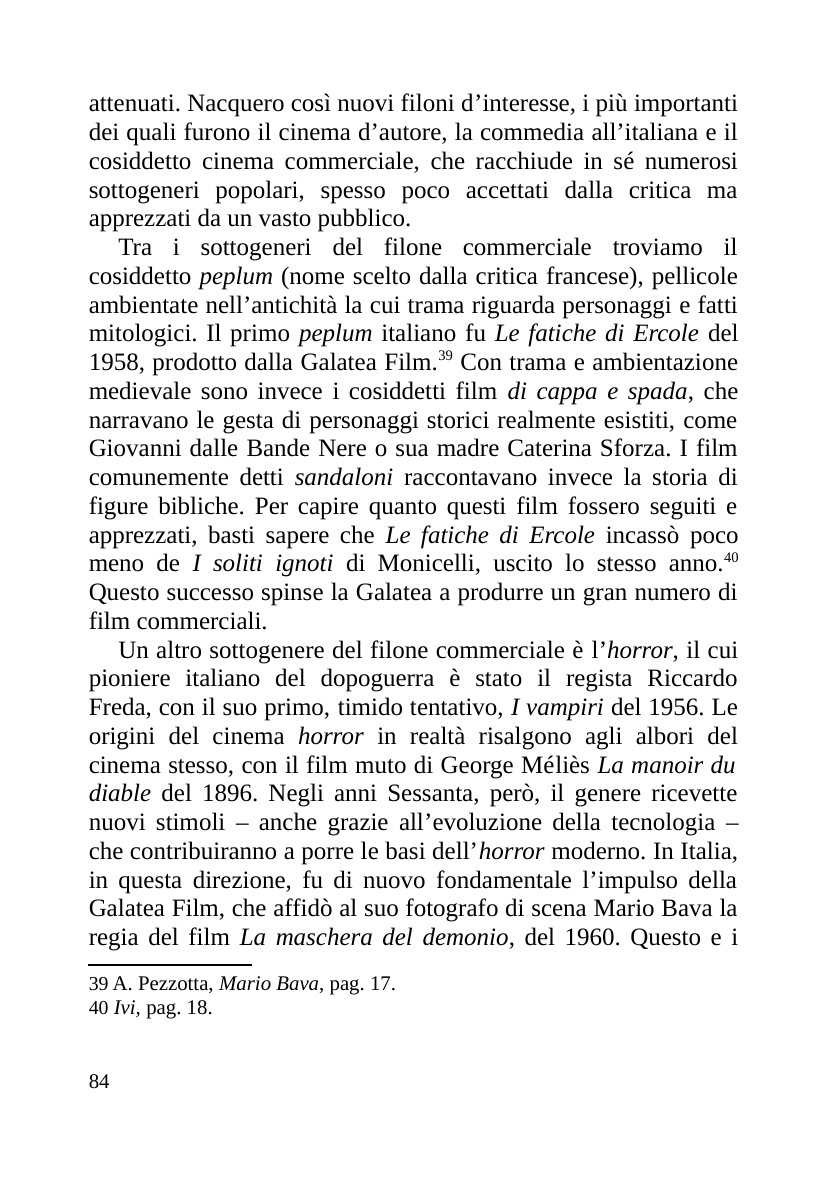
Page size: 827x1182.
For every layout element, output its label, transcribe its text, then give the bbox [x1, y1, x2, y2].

text Tra i sottogeneri del filone commerciale troviamo il cosiddetto peplum (nome scelto dalla critica francese), pellicole ambientate nell’antichità la cui trama riguarda personaggi e fatti mitologici. Il primo peplum italiano fu Le fatiche di Ercole del 1958, prodotto dalla Galatea Film. Con trama e ambientazione medievale sono invece i cosiddetti film di cappa e spada, che narravano le gesta di personaggi storici realmente esistiti, come Giovanni dalle Bande Nere o sua madre Caterina Sforza. I film comunemente detti sandaloni raccontavano invece la storia di figure bibliche. Per capire quanto questi film fossero seguiti e apprezzati, basti sapere che Le fatiche di Ercole incassò poco meno de I soliti ignoti di Monicelli, uscito lo stesso anno. Questo successo spinse la Galatea a produrre un gran numero di film commerciali. [88, 232, 738, 635]
text A. Pezzotta, Mario Bava, pag. 17. [88, 971, 738, 995]
text attenuati. Nacquero così nuovi filoni d’interesse, i più importanti dei quali furono il cinema d’autore, la commedia all’italiana e il cosiddetto cinema commerciale, che racchiude in sé numerosi sottogeneri popolari, spesso poco accettati dalla critica ma apprezzati da un vasto pubblico. [88, 88, 738, 232]
text Un altro sottogenere del filone commerciale è l’horror, il cui pioniere italiano del dopoguerra è stato il regista Riccardo Freda, con il suo primo, timido tentativo, I vampiri del 1956. Le origini del cinema horror in realtà risalgono agli albori del cinema stesso, con il film muto di George Méliès La manoir du diable del 1896. Negli anni Sessanta, però, il genere ricevette nuovi stimoli – anche grazie all’evoluzione della tecnologia – che contribuiranno a porre le basi dell’horror moderno. In Italia, in questa direzione, fu di nuovo fondamentale l’impulso della Galatea Film, che affidò al suo fotografo di scena Mario Bava la regia del film La maschera del demonio, del 1960. Questo e i [88, 635, 738, 951]
text Ivi, pag. 18. [88, 995, 738, 1019]
